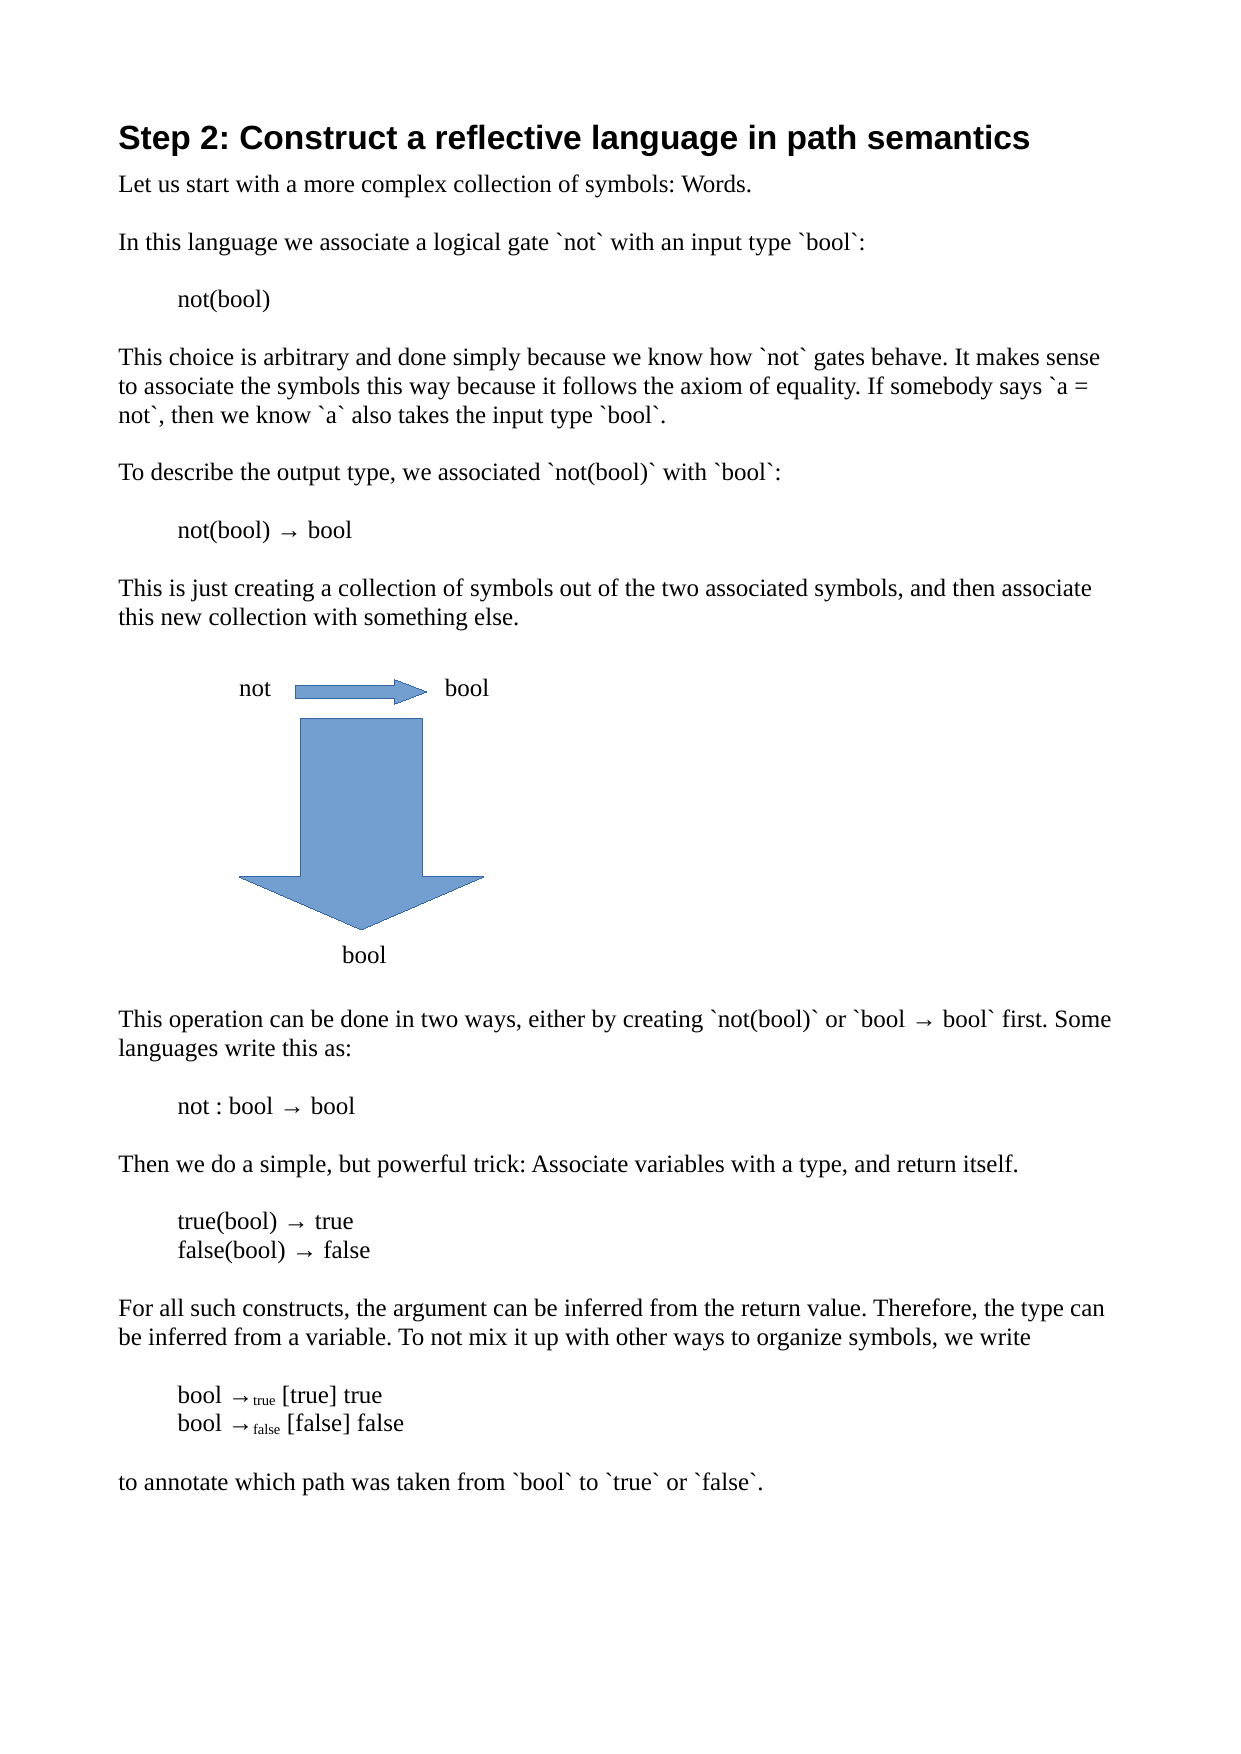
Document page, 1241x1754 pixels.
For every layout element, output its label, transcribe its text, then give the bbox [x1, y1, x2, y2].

text This is just creating a collection of symbols out of the two associated symbols, and then associate this new collection with something else. [118, 573, 1122, 631]
subtitle Step 2: Construct a reflective language in path semantics [118, 118, 1122, 157]
text This operation can be done in two ways, either by creating `not(bool)` or `bool → bool` first. Some languages write this as: [118, 1004, 1122, 1062]
text true(bool) → true false(bool) → false [177, 1206, 1063, 1264]
text For all such constructs, the argument can be inferred from the return value. Therefore, the type can be inferred from a variable. To not mix it up with other ways to organize symbols, we write [118, 1293, 1122, 1351]
text In this language we associate a logical gate `not` with an input type `bool`: [118, 227, 1122, 256]
text not(bool) → bool [177, 515, 1063, 544]
text not : bool → bool [177, 1091, 1063, 1119]
text to annotate which path was taken from `bool` to `true` or `false`. [118, 1467, 1122, 1495]
text To describe the output type, we associated `not(bool)` with `bool`: [118, 457, 1122, 486]
text Then we do a simple, but powerful trick: Associate variables with a type, and return itself. [118, 1149, 1122, 1178]
text bool →true [true] true bool →false [false] false [177, 1380, 1063, 1437]
text not(bool) [177, 284, 1063, 313]
text Let us start with a more complex collection of symbols: Words. [118, 169, 1122, 198]
text This choice is arbitrary and done simply because we know how `not` gates behave. It makes sense to associate the symbols this way because it follows the axiom of equality. If somebody says `a = not`, then we know `a` also takes the input type `bool`. [118, 342, 1122, 429]
